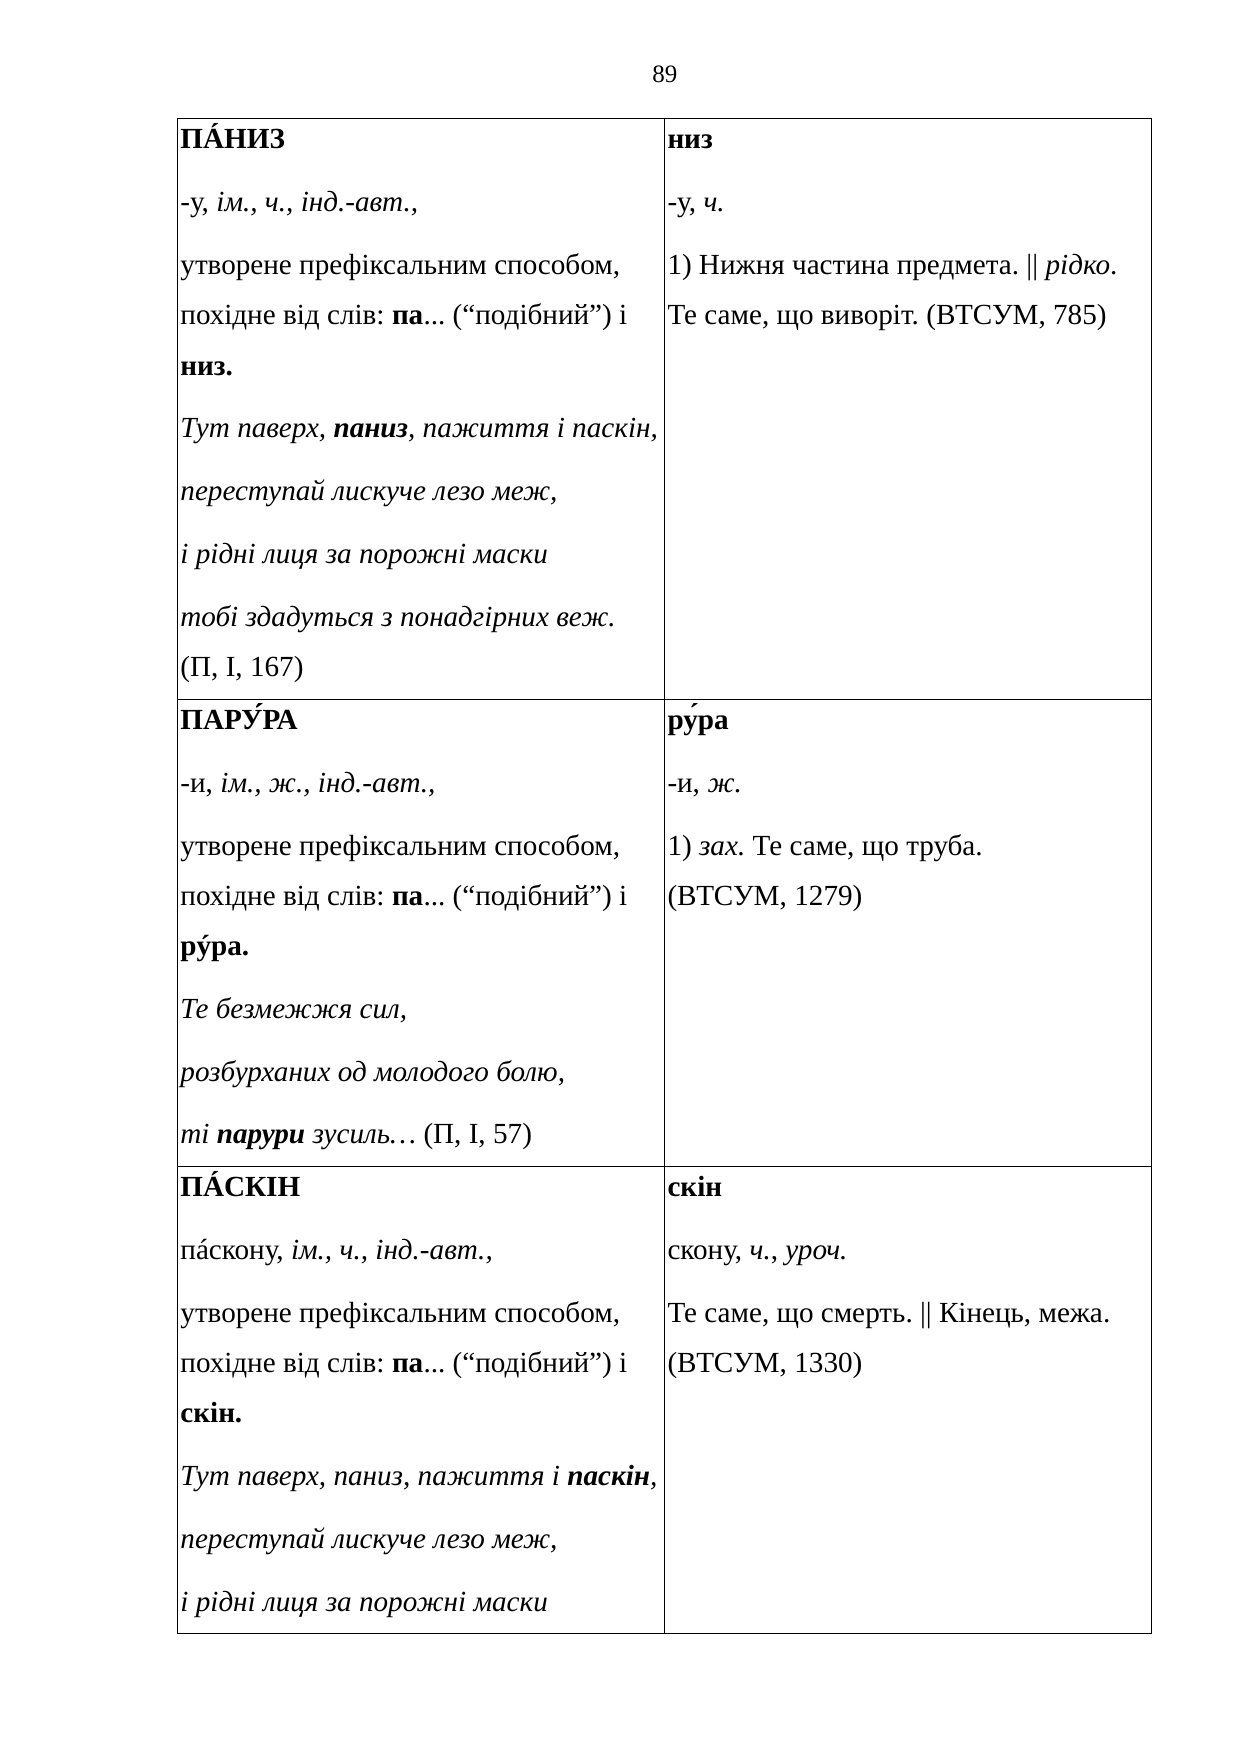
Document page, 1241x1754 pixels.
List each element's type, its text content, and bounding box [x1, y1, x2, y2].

table_cell скін скону, ч., уроч. Те саме, що смерть. || Кінець, межа. (ВТСУМ, 1330) [665, 1167, 1151, 1633]
table_cell ПАРУ́́РА -и, ім., ж., інд.-авт., утворене префіксальним способом, похідне від слів: па... (“подібний”) і рýра. Те безмежжя сил, розбурханих од молодого болю, ті парури зусиль… (П, І, 57) [178, 700, 664, 1166]
table_cell низ -у, ч. 1) Нижня частина предмета. || рідко. Те саме, що виворіт. (ВТСУМ, 785) [665, 119, 1151, 698]
table_cell ПÁНИЗ -у, ім., ч., інд.-авт., утворене префіксальним способом, похідне від слів: па... (“подібний”) і низ. Тут паверх, паниз, пажиття і паскін, переступай лискуче лезо меж, і рідні лиця за порожні маски тобі здадуться з понадгірних веж. (П, І, 167) [178, 119, 664, 698]
table_cell ру́ра -и, ж. 1) зах. Те саме, що труба. (ВТСУМ, 1279) [665, 700, 1151, 1166]
table_cell ПÁСКІН пáскону, ім., ч., інд.-авт., утворене префіксальним способом, похідне від слів: па... (“подібний”) і скін. Тут паверх, паниз, пажиття і паскін, переступай лискуче лезо меж, і рідні лиця за порожні маски [178, 1167, 664, 1633]
